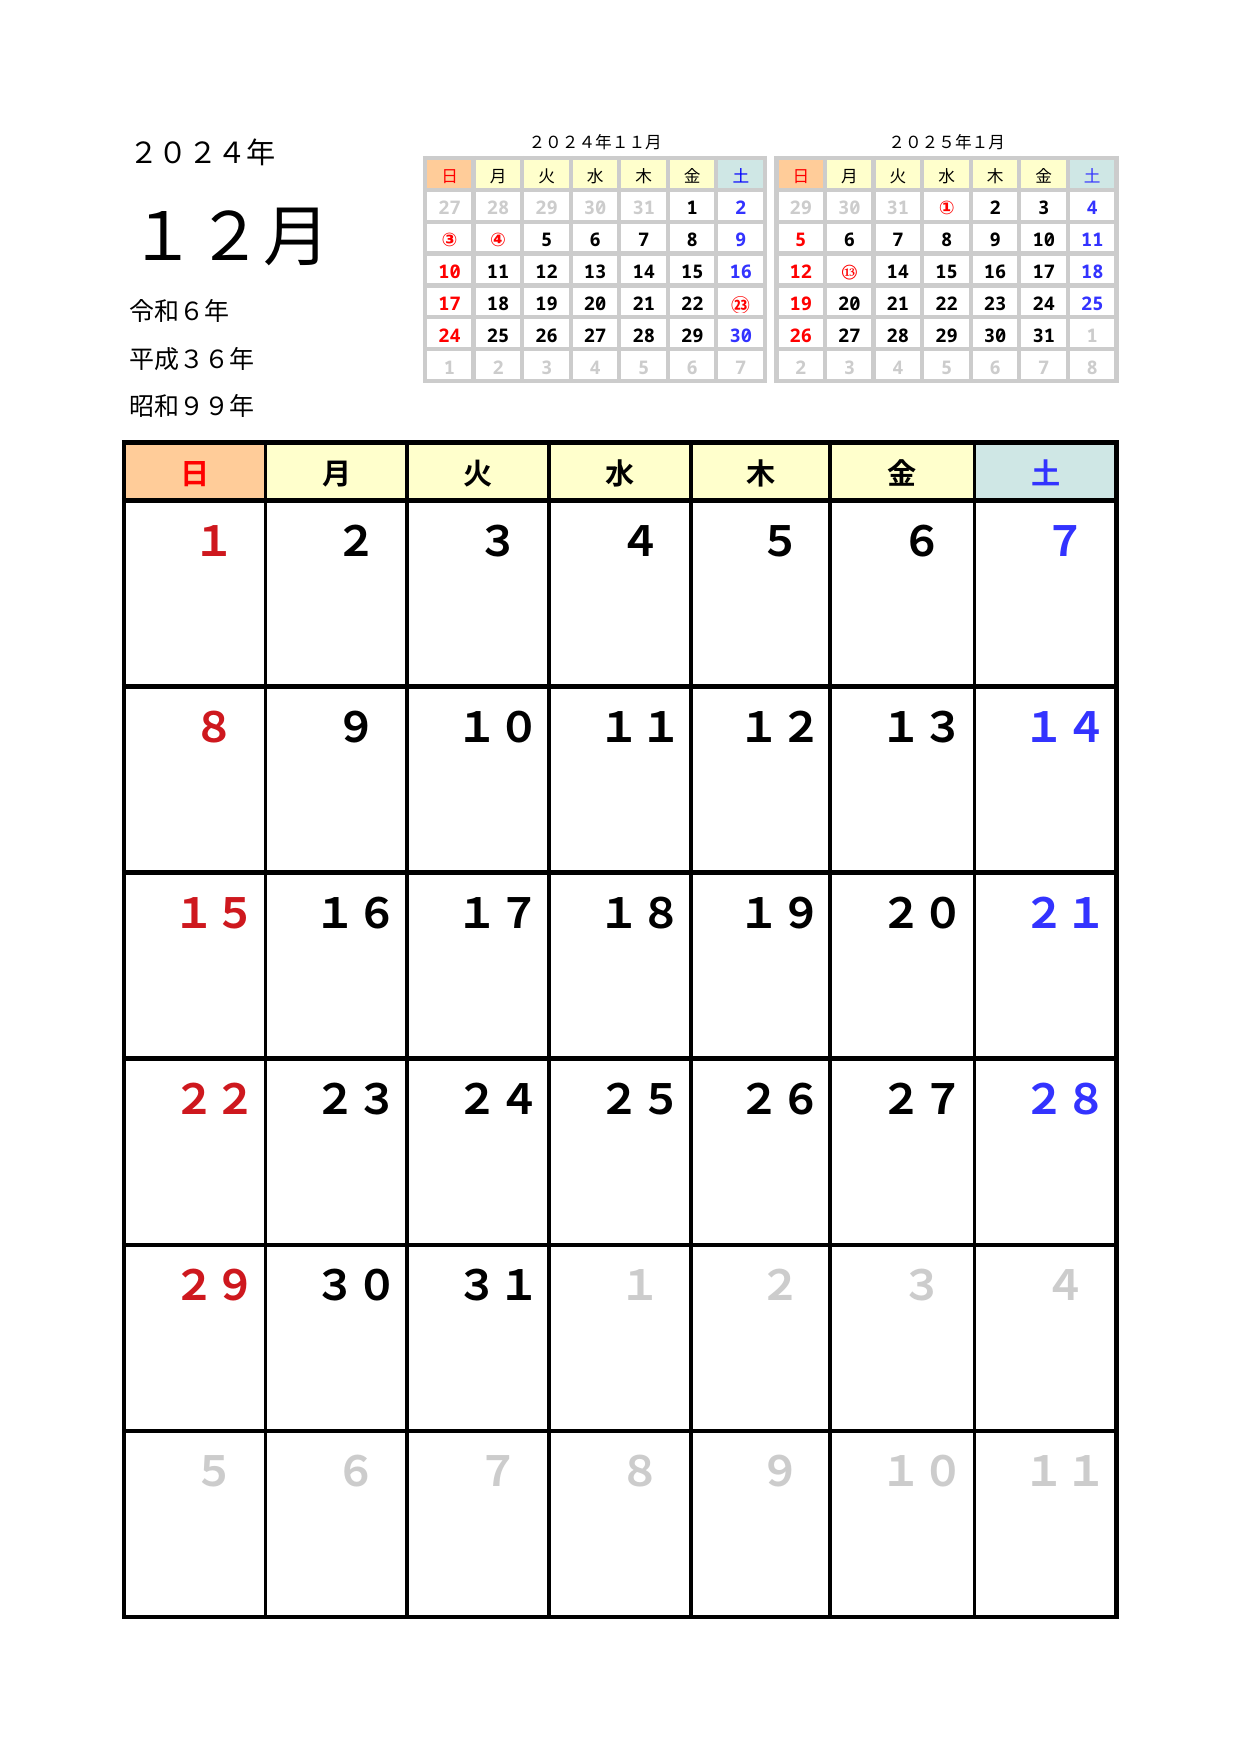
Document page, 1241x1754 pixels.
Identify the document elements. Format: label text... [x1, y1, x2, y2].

table_cell 25 [1070, 288, 1114, 315]
table_cell 15 [924, 256, 969, 283]
table_cell 6 [670, 351, 714, 379]
table_header 木 [693, 445, 828, 498]
table_cell 金 [670, 160, 714, 188]
table_cell 2 [973, 192, 1017, 219]
table_cell 27 [427, 192, 471, 219]
table_cell [126, 503, 163, 684]
table_cell 7 [1021, 351, 1066, 379]
table_cell 4 [876, 351, 920, 379]
table_cell [409, 503, 447, 684]
table_cell 4 [1070, 192, 1114, 219]
table_cell 17 [427, 288, 471, 315]
table_cell 24 [1021, 288, 1066, 315]
table_header [118, 118, 369, 434]
table_cell 15 [670, 256, 714, 283]
table_cell 29 [670, 319, 714, 347]
table_header 水 [551, 445, 689, 498]
table_cell ７ [1014, 503, 1114, 684]
table_cell 31 [621, 192, 666, 219]
table_cell 22 [924, 288, 969, 315]
table_cell 6 [573, 224, 617, 251]
table_cell 8 [1070, 351, 1114, 379]
table_cell 日 [779, 160, 823, 188]
table_cell 18 [476, 288, 520, 315]
table_cell 3 [524, 351, 569, 379]
table_cell 26 [779, 319, 823, 347]
table_cell 3 [827, 351, 871, 379]
table_cell [832, 689, 869, 870]
table_cell 日 [427, 160, 471, 188]
table_cell 火 [876, 160, 920, 188]
table_cell 12 [524, 256, 569, 283]
table_cell [551, 503, 589, 684]
table_cell [267, 689, 305, 870]
table_cell 5 [779, 224, 823, 251]
table_cell １ [589, 1247, 689, 1428]
table_cell 31 [876, 192, 920, 219]
table_cell １９ [731, 875, 828, 1056]
table_cell 20 [827, 288, 871, 315]
table_cell １７ [447, 875, 547, 1056]
table_cell 18 [1070, 256, 1114, 283]
table_cell [976, 1247, 1014, 1428]
table_cell 昭和９９年 [124, 381, 363, 429]
table_cell 24 [427, 319, 471, 347]
table_cell ６ [305, 1433, 405, 1614]
table_cell ５ [164, 1433, 264, 1614]
table_cell １３ [870, 689, 973, 870]
table_cell [693, 1061, 731, 1242]
table_cell 29 [524, 192, 569, 219]
table_cell [118, 435, 1122, 1624]
table_cell ８ [164, 689, 264, 870]
table_header [419, 118, 771, 434]
table_cell 29 [924, 319, 969, 347]
table_cell ２８ [1014, 1061, 1114, 1242]
table_cell 2 [476, 351, 520, 379]
table_cell [551, 875, 589, 1056]
table_cell 土 [1070, 160, 1114, 188]
table_cell ４ [1014, 1247, 1114, 1428]
table_cell [409, 1433, 447, 1614]
table_cell [409, 1247, 447, 1428]
table_header ２０２４年１１月 [425, 124, 765, 156]
table_cell 火 [524, 160, 569, 188]
table_cell 30 [827, 192, 871, 219]
table_cell 月 [476, 160, 520, 188]
table_cell 21 [621, 288, 666, 315]
table_cell 1 [427, 351, 471, 379]
table_cell 20 [573, 288, 617, 315]
table_cell １２ [731, 689, 828, 870]
table_cell [551, 1247, 589, 1428]
table_cell [551, 689, 589, 870]
table_cell 9 [973, 224, 1017, 251]
table_cell 19 [779, 288, 823, 315]
table_cell 21 [876, 288, 920, 315]
table_cell 6 [827, 224, 871, 251]
table_cell ３ [447, 503, 547, 684]
table_cell [267, 1433, 305, 1614]
table_cell 31 [1021, 319, 1066, 347]
table_cell [126, 1433, 163, 1614]
table_cell 16 [718, 256, 763, 283]
table_cell [126, 1061, 163, 1242]
table_cell 23 [973, 288, 1017, 315]
table_cell 3 [1021, 192, 1066, 219]
table_cell 10 [427, 256, 471, 283]
table_cell １１ [1014, 1433, 1114, 1614]
table_cell 5 [524, 224, 569, 251]
table_cell 14 [621, 256, 666, 283]
table_cell 27 [827, 319, 871, 347]
table_cell [976, 875, 1014, 1056]
table_cell 10 [1021, 224, 1066, 251]
table_cell 16 [973, 256, 1017, 283]
table_cell [267, 875, 305, 1056]
table_cell １０ [870, 1433, 973, 1614]
table_cell [267, 1247, 305, 1428]
table_cell 7 [876, 224, 920, 251]
table_cell 水 [924, 160, 969, 188]
table_cell [693, 1247, 731, 1428]
table_cell [126, 875, 163, 1056]
table_cell 土 [718, 160, 763, 188]
table_cell ① [924, 192, 969, 219]
table_cell １ [164, 503, 264, 684]
table_cell [976, 1061, 1014, 1242]
table_cell ８ [589, 1433, 689, 1614]
table_cell 令和６年 [124, 286, 363, 333]
table_cell ２５ [589, 1061, 689, 1242]
table_cell ２ [305, 503, 405, 684]
table_cell 7 [718, 351, 763, 379]
table_cell 28 [476, 192, 520, 219]
table_cell 14 [876, 256, 920, 283]
table_cell 金 [1021, 160, 1066, 188]
table_cell 11 [476, 256, 520, 283]
table_cell １５ [164, 875, 264, 1056]
table_cell [551, 1433, 589, 1614]
table_cell 9 [718, 224, 763, 251]
table_cell 29 [779, 192, 823, 219]
table_cell 22 [670, 288, 714, 315]
table_cell ９ [305, 689, 405, 870]
table_cell [832, 503, 869, 684]
table_cell 30 [573, 192, 617, 219]
table_cell [832, 875, 869, 1056]
table_cell [976, 1433, 1014, 1614]
table_cell 月 [827, 160, 871, 188]
table_cell 水 [573, 160, 617, 188]
table_cell 13 [573, 256, 617, 283]
table_cell [693, 875, 731, 1056]
table_cell 8 [670, 224, 714, 251]
table_cell [693, 1433, 731, 1614]
table_header 月 [267, 445, 405, 498]
table_cell [126, 1247, 163, 1428]
table_cell [409, 689, 447, 870]
table_header ２０２４年 [124, 124, 363, 178]
table_cell 2 [718, 192, 763, 219]
table_header [771, 118, 1122, 434]
table_cell ③ [427, 224, 471, 251]
table_cell ２４ [447, 1061, 547, 1242]
table_cell 19 [524, 288, 569, 315]
table_cell ２３ [305, 1061, 405, 1242]
table_cell 5 [621, 351, 666, 379]
table_cell [126, 689, 163, 870]
table_cell ２７ [870, 1061, 973, 1242]
table_cell 30 [718, 319, 763, 347]
table_cell 28 [621, 319, 666, 347]
table_cell ３０ [305, 1247, 405, 1428]
table_cell 木 [973, 160, 1017, 188]
table_cell ６ [870, 503, 973, 684]
table_cell [267, 1061, 305, 1242]
table_cell １０ [447, 689, 547, 870]
table_header [369, 118, 419, 434]
table_cell ２０ [870, 875, 973, 1056]
table_cell 28 [876, 319, 920, 347]
table_cell １８ [589, 875, 689, 1056]
table_cell [832, 1247, 869, 1428]
table_cell ㉓ [718, 288, 763, 315]
table_cell 5 [924, 351, 969, 379]
table_cell 25 [476, 319, 520, 347]
table_cell ９ [731, 1433, 828, 1614]
table_cell [976, 503, 1014, 684]
table_cell 平成３６年 [124, 333, 363, 381]
table_cell ２１ [1014, 875, 1114, 1056]
table_cell ２９ [164, 1247, 264, 1428]
table_header 土 [976, 445, 1114, 498]
table_cell [267, 503, 305, 684]
table_cell [693, 689, 731, 870]
table_cell 4 [573, 351, 617, 379]
table_header 日 [126, 445, 264, 498]
table_cell ７ [447, 1433, 547, 1614]
table_cell ２２ [164, 1061, 264, 1242]
table_cell [693, 503, 731, 684]
table_cell 木 [621, 160, 666, 188]
table_cell 6 [973, 351, 1017, 379]
table_cell 1 [1070, 319, 1114, 347]
table_cell ２６ [731, 1061, 828, 1242]
table_cell ２ [731, 1247, 828, 1428]
table_cell 1 [670, 192, 714, 219]
table_cell 7 [621, 224, 666, 251]
table_cell ⑬ [827, 256, 871, 283]
table_cell １４ [1014, 689, 1114, 870]
table_cell [409, 875, 447, 1056]
table_cell ④ [476, 224, 520, 251]
table_cell ３１ [447, 1247, 547, 1428]
table_cell [832, 1061, 869, 1242]
table_cell 27 [573, 319, 617, 347]
table_cell ５ [731, 503, 828, 684]
table_header ２０２５年１月 [776, 124, 1116, 156]
table_cell 30 [973, 319, 1017, 347]
table_cell 12 [779, 256, 823, 283]
table_cell [976, 689, 1014, 870]
table_cell １６ [305, 875, 405, 1056]
table_cell 17 [1021, 256, 1066, 283]
table_cell １２月 [124, 178, 363, 286]
table_header 金 [832, 445, 973, 498]
table_cell ３ [870, 1247, 973, 1428]
table_cell １１ [589, 689, 689, 870]
table_cell 26 [524, 319, 569, 347]
table_cell 2 [779, 351, 823, 379]
table_cell [409, 1061, 447, 1242]
table_cell 8 [924, 224, 969, 251]
table_cell [832, 1433, 869, 1614]
table_header 火 [409, 445, 547, 498]
table_cell [551, 1061, 589, 1242]
table_cell ４ [589, 503, 689, 684]
table_cell 11 [1070, 224, 1114, 251]
